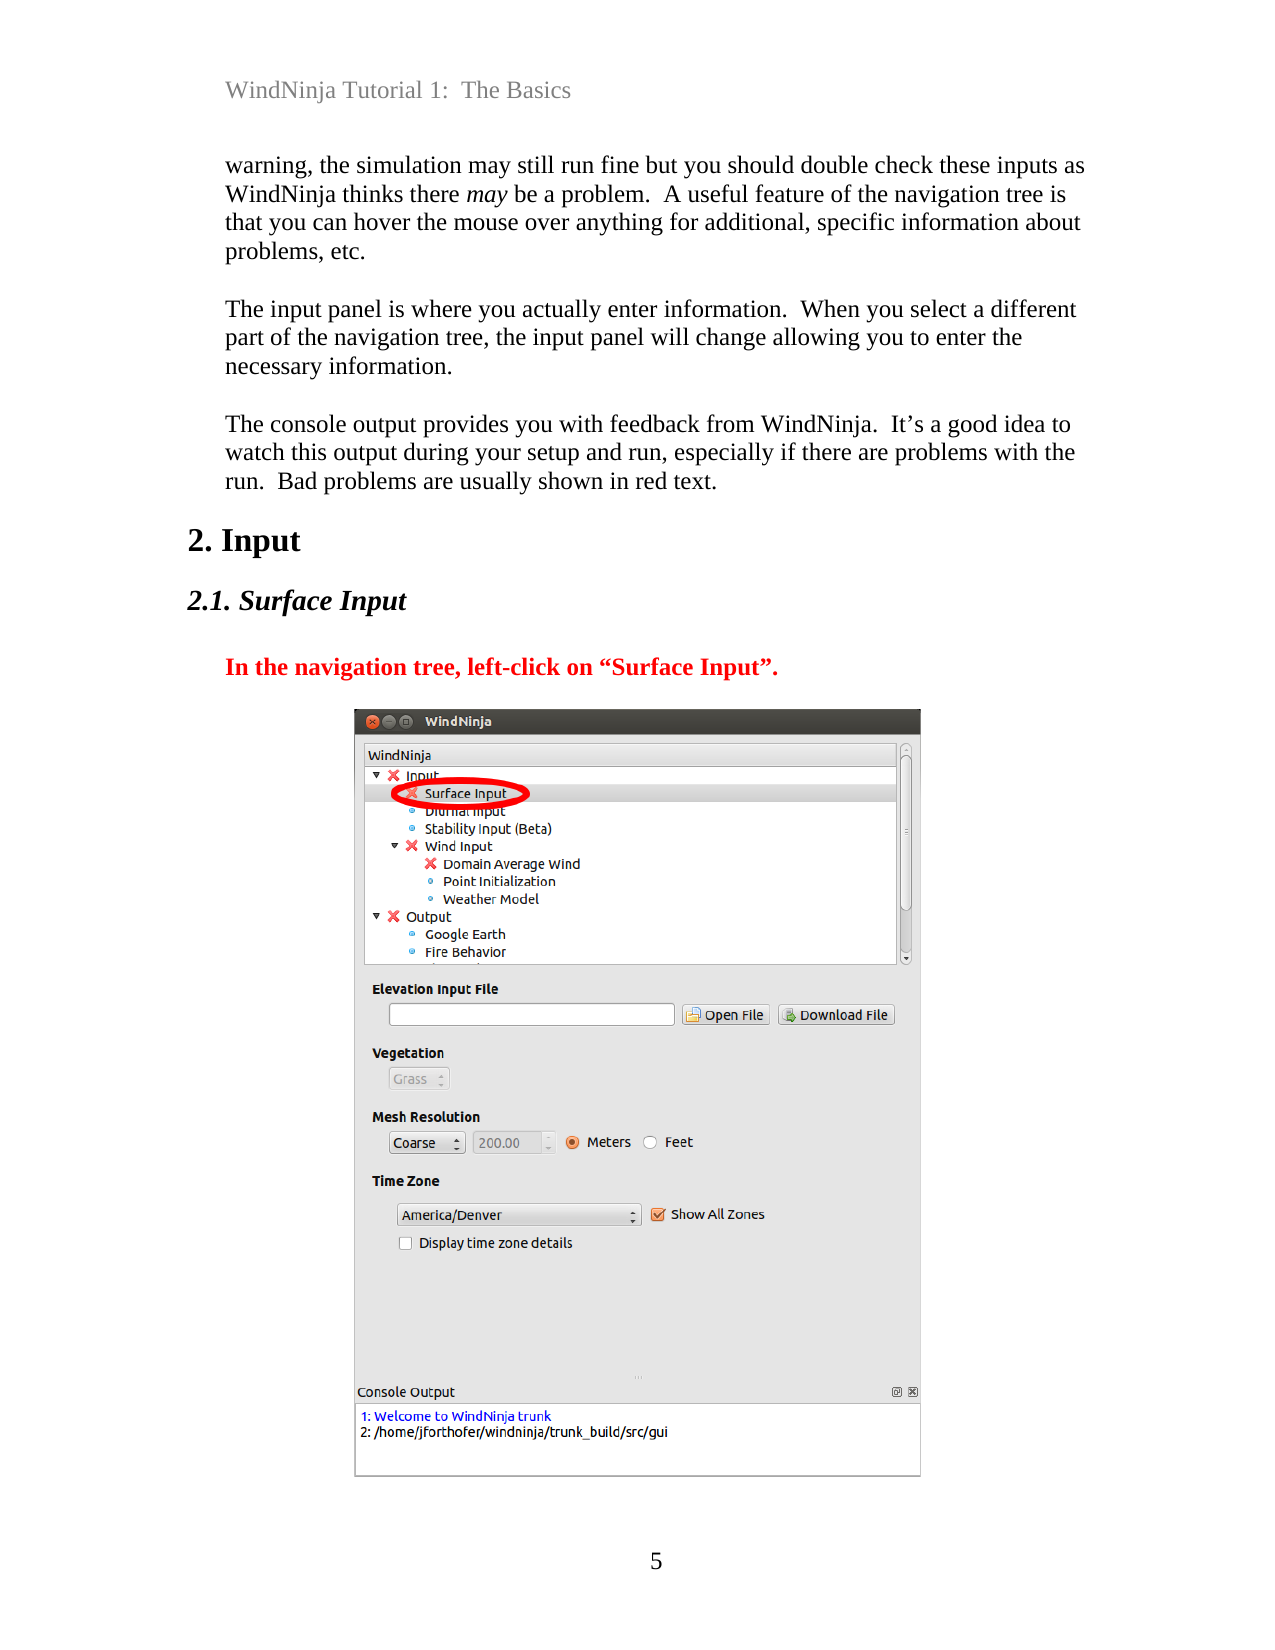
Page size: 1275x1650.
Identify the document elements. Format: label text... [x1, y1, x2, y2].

picture [354, 709, 921, 1477]
subtitle Surface Input [187, 583, 1087, 617]
text warning, the simulation may still run fine but you should double check these inputs as WindNinja thinks there may be a problem. A useful feature of the navigation tree is that you can hover the mouse over anything for additional, specific information about problems, etc. [225, 150, 1087, 265]
text The console output provides you with feedback from WindNinja. It’s a good idea to watch this output during your setup and run, especially if there are problems with the run. Bad problems are usually shown in red text. [225, 409, 1087, 495]
subtitle Input [187, 520, 1087, 558]
text In the navigation tree, left-click on “Surface Input”. [225, 652, 1087, 681]
text The input panel is where you actually enter information. When you select a different part of the navigation tree, the input panel will change allowing you to enter the necessary information. [225, 294, 1087, 380]
